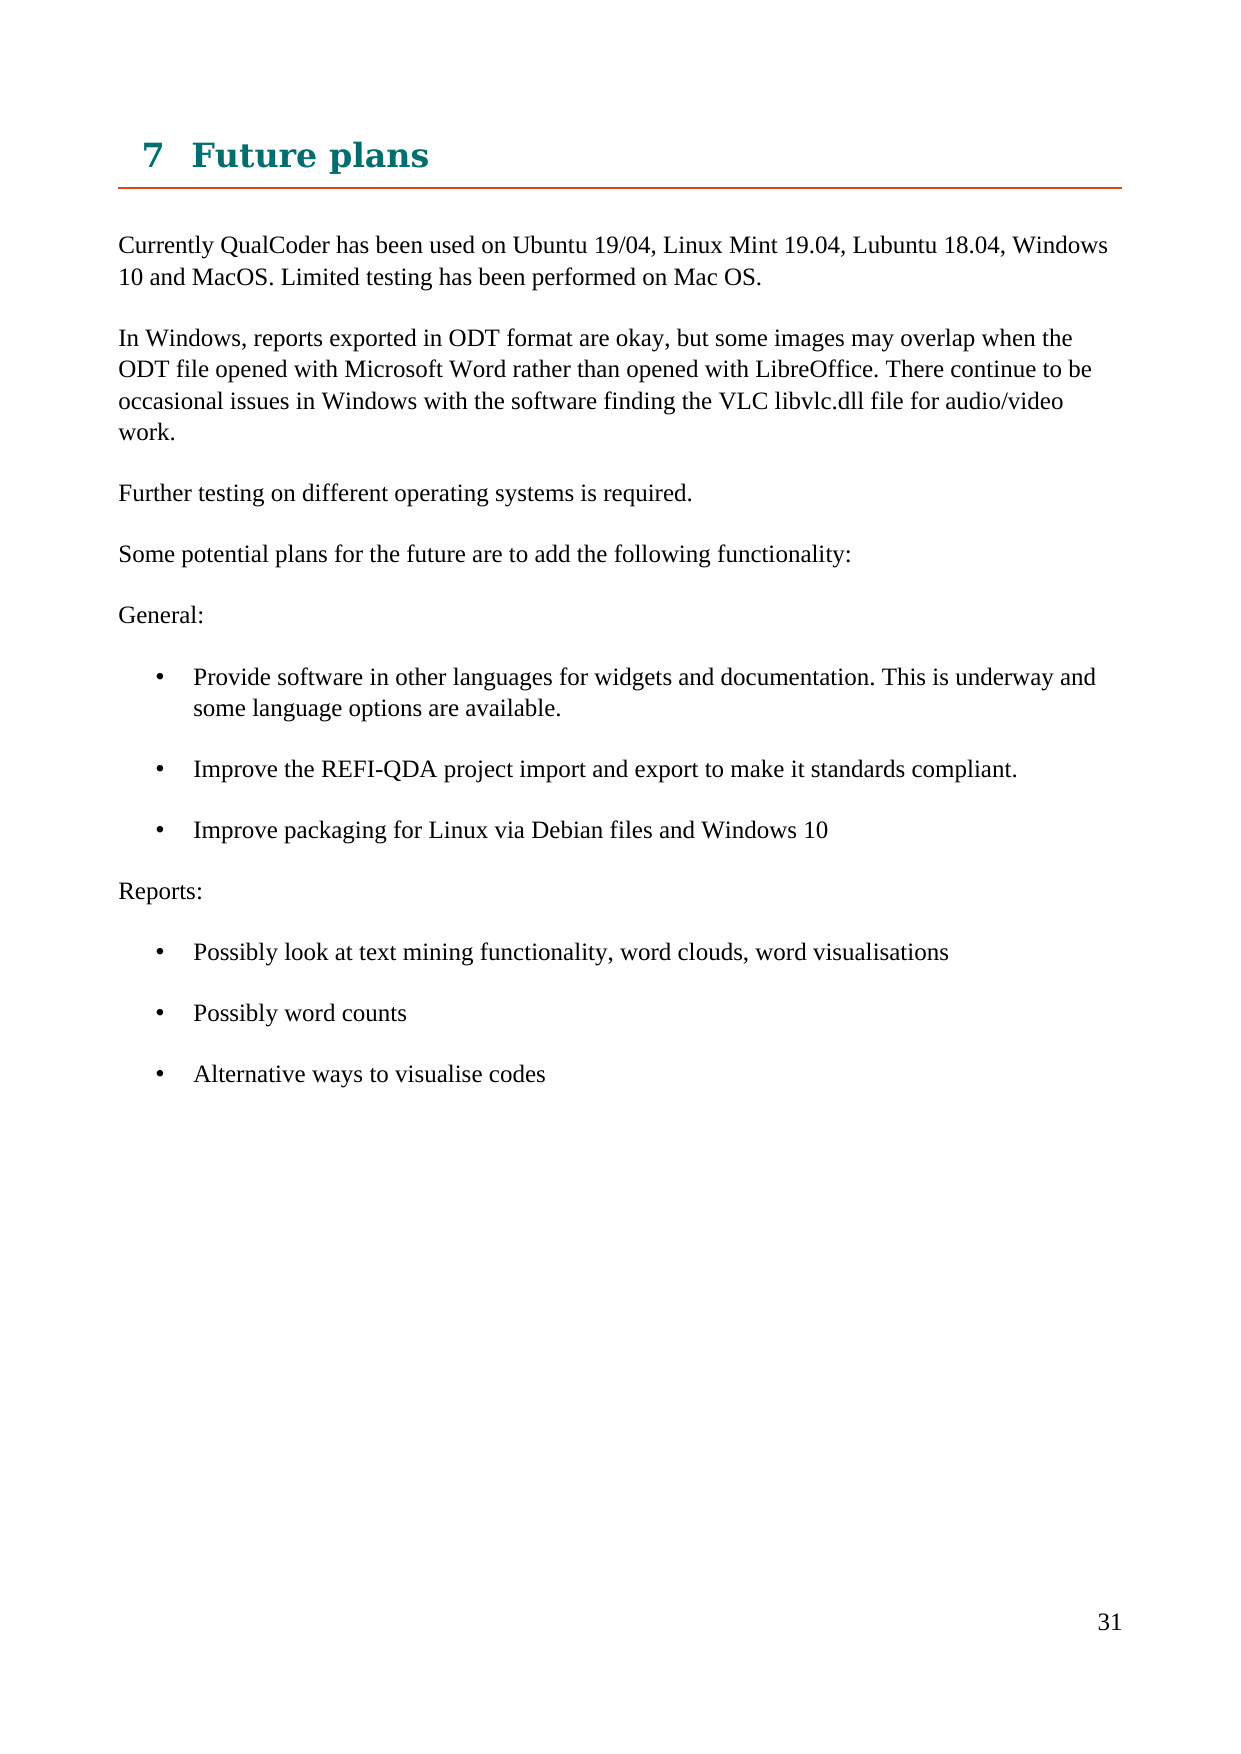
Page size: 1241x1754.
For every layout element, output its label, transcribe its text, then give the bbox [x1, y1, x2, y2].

list Provide software in other languages for widgets and documentation. This is underway and some language options are available. [156, 662, 1122, 722]
list Possibly look at text mining functionality, word clouds, word visualisations [156, 937, 1122, 966]
text Some potential plans for the future are to add the following functionality: [118, 539, 1122, 568]
subtitle Future plans [118, 124, 1122, 187]
text Further testing on different operating systems is required. [118, 478, 1122, 507]
list Possibly word counts [156, 998, 1122, 1027]
text Currently QualCoder has been used on Ubuntu 19/04, Linux Mint 19.04, Lubuntu 18.04, Windows 10 and MacOS. Limited testing has been performed on Mac OS. [118, 230, 1122, 291]
list Improve the REFI-QDA project import and export to make it standards compliant. [156, 754, 1122, 783]
text Reports: [118, 876, 1122, 905]
text In Windows, reports exported in ODT format are okay, but some images may overlap when the ODT file opened with Microsoft Word rather than opened with LibreOffice. There continue to be occasional issues in Windows with the software finding the VLC libvlc.dll file for audio/video work. [118, 323, 1122, 446]
list Improve packaging for Linux via Debian files and Windows 10 [156, 815, 1122, 844]
text General: [118, 601, 1122, 629]
list Alternative ways to visualise codes [156, 1059, 1122, 1088]
